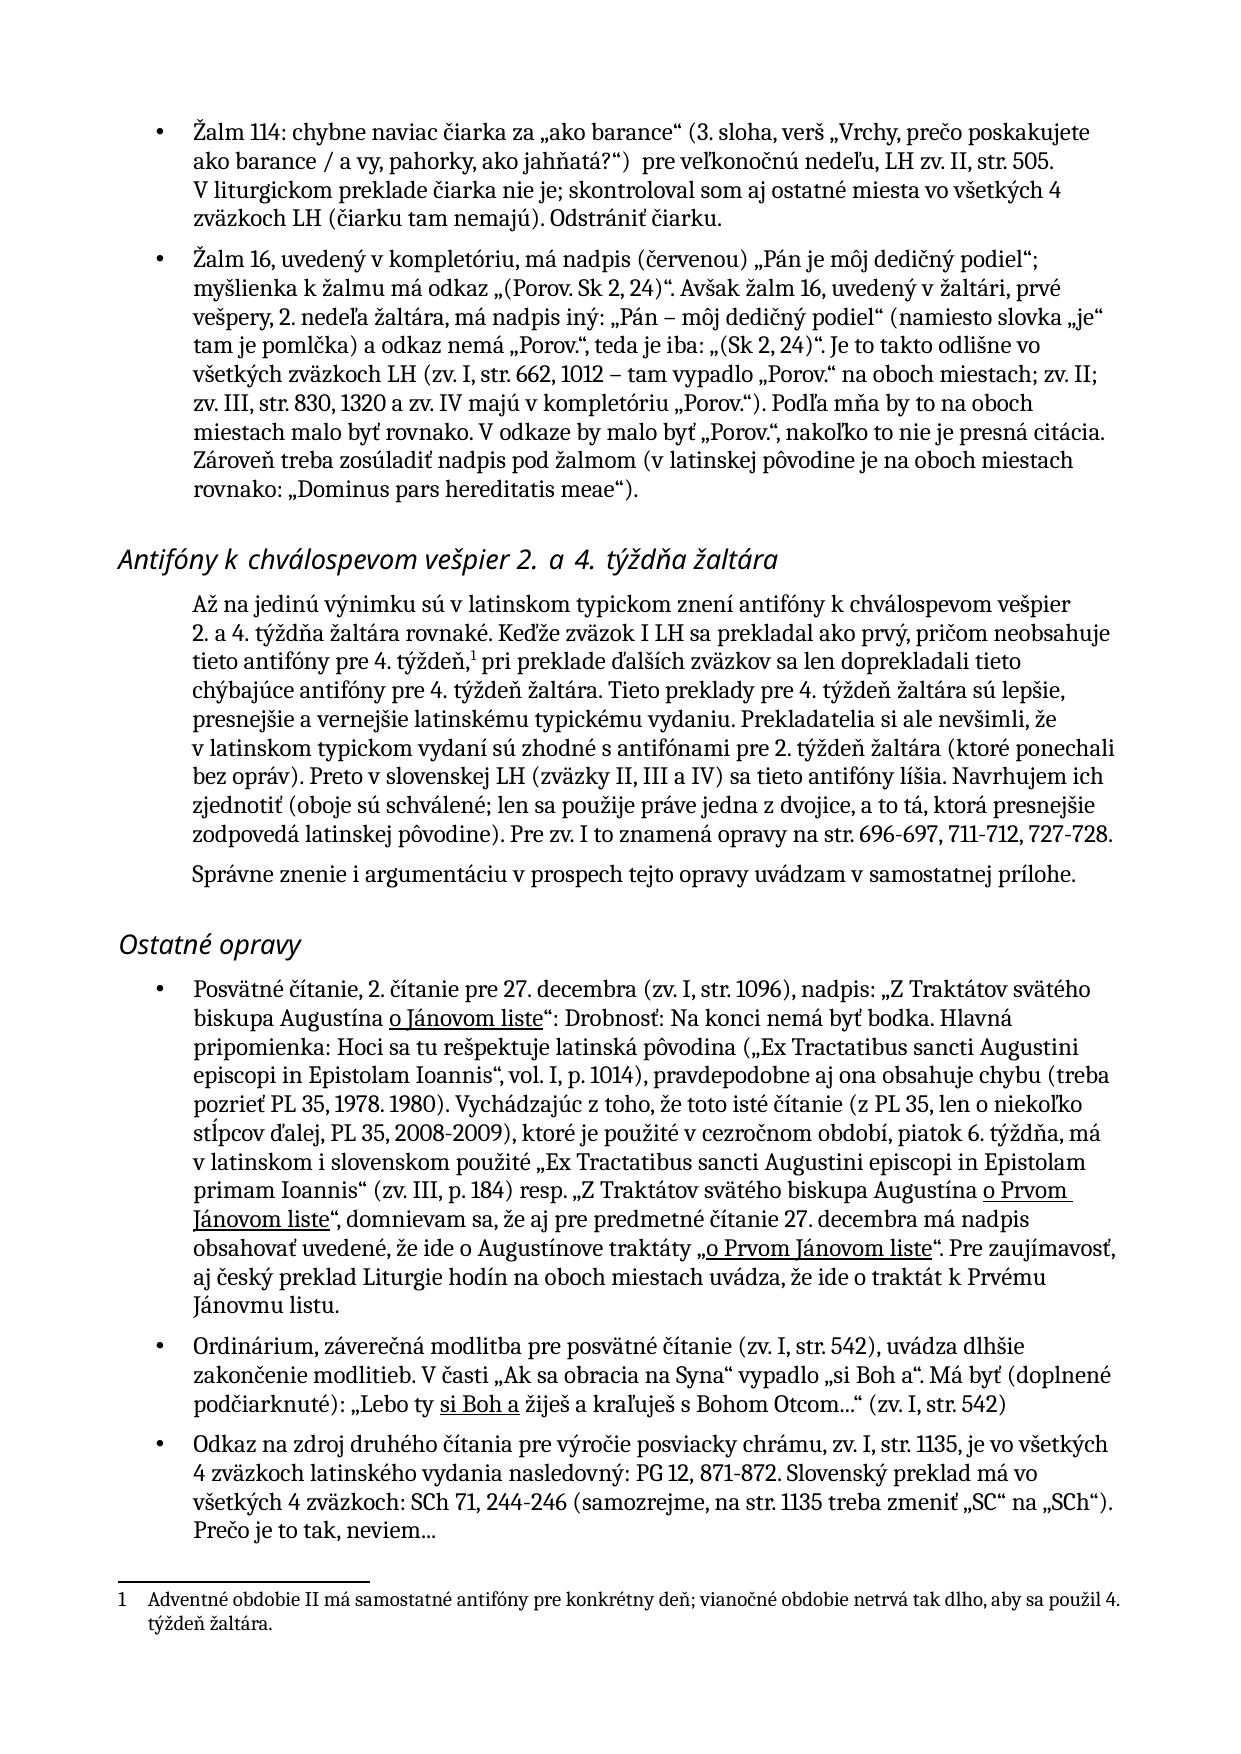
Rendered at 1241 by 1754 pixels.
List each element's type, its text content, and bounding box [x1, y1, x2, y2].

list Žalm 16, uvedený v kompletóriu, má nadpis (červenou) „Pán je môj dedičný podiel“; myšlienka k žalmu má odkaz „(Porov. Sk 2, 24)“. Avšak žalm 16, uvedený v žaltári, prvé vešpery, 2. nedeľa žaltára, má nadpis iný: „Pán – môj dedičný podiel“ (namiesto slovka „je“ tam je pomlčka) a odkaz nemá „Porov.“, teda je iba: „(Sk 2, 24)“. Je to takto odlišne vo všetkých zväzkoch LH (zv. I, str. 662, 1012 – tam vypadlo „Porov.“ na oboch miestach; zv. II; zv. III, str. 830, 1320 a zv. IV majú v kompletóriu „Porov.“). Podľa mňa by to na oboch miestach malo byť rovnako. V odkaze by malo byť „Porov.“, nakoľko to nie je presná citácia. Zároveň treba zosúladiť nadpis pod žalmom (v latinskej pôvodine je na oboch miestach rovnako: „Dominus pars hereditatis meae“). [156, 245, 1122, 504]
text Až na jedinú výnimku sú v latinskom typickom znení antifóny k chválospevom vešpier 2. a 4. týždňa žaltára rovnaké. Keďže zväzok I LH sa prekladal ako prvý, pričom neobsahuje tieto antifóny pre 4. týždeň, pri preklade ďalších zväzkov sa len doprekladali tieto chýbajúce antifóny pre 4. týždeň žaltára. Tieto preklady pre 4. týždeň žaltára sú lepšie, presnejšie a vernejšie latinskému typickému vydaniu. Prekladatelia si ale nevšimli, že v latinskom typickom vydaní sú zhodné s antifónami pre 2. týždeň žaltára (ktoré ponechali bez opráv). Preto v slovenskej LH (zväzky II, III a IV) sa tieto antifóny líšia. Navrhujem ich zjednotiť (oboje sú schválené; len sa použije práve jedna z dvojice, a to tá, ktorá presnejšie zodpovedá latinskej pôvodine). Pre zv. I to znamená opravy na str. 696-697, 711-712, 727-728. [192, 590, 1122, 848]
list Posvätné čítanie, 2. čítanie pre 27. decembra (zv. I, str. 1096), nadpis: „Z Traktátov svätého biskupa Augustína o Jánovom liste“: Drobnosť: Na konci nemá byť bodka. Hlavná pripomienka: Hoci sa tu rešpektuje latinská pôvodina („Ex Tractatibus sancti Augustini episcopi in Epistolam Ioannis“, vol. I, p. 1014), pravdepodobne aj ona obsahuje chybu (treba pozrieť PL 35, 1978. 1980). Vychádzajúc z toho, že toto isté čítanie (z PL 35, len o niekoľko stĺpcov ďalej, PL 35, 2008-2009), ktoré je použité v cezročnom období, piatok 6. týždňa, má v latinskom i slovenskom použité „Ex Tractatibus sancti Augustini episcopi in Epistolam primam Ioannis“ (zv. III, p. 184) resp. „Z Traktátov svätého biskupa Augustína o Prvom Jánovom liste“, domnievam sa, že aj pre predmetné čítanie 27. decembra má nadpis obsahovať uvedené, že ide o Augustínove traktáty „o Prvom Jánovom liste“. Pre zaujímavosť, aj český preklad Liturgie hodín na oboch miestach uvádza, že ide o traktát k Prvému Jánovmu listu. [156, 975, 1122, 1320]
text Adventné obdobie II má samostatné antifóny pre konkrétny deň; vianočné obdobie netrvá tak dlho, aby sa použil 4. týždeň žaltára. [118, 1588, 1122, 1636]
list Žalm 114: chybne naviac čiarka za „ako barance“ (3. sloha, verš „Vrchy, prečo poskakujete ako barance / a vy, pahorky, ako jahňatá?“) pre veľkonočnú nedeľu, LH zv. II, str. 505. V liturgickom preklade čiarka nie je; skontroloval som aj ostatné miesta vo všetkých 4 zväzkoch LH (čiarku tam nemajú). Odstrániť čiarku. [156, 118, 1122, 233]
text Správne znenie i argumentáciu v prospech tejto opravy uvádzam v samostatnej prílohe. [192, 860, 1122, 889]
list Ordinárium, záverečná modlitba pre posvätné čítanie (zv. I, str. 542), uvádza dlhšie zakončenie modlitieb. V časti „Ak sa obracia na Syna“ vypadlo „si Boh a“. Má byť (doplnené podčiarknuté): „Lebo ty si Boh a žiješ a kraľuješ s Bohom Otcom...“ (zv. I, str. 542) [156, 1332, 1122, 1418]
list Odkaz na zdroj druhého čítania pre výročie posviacky chrámu, zv. I, str. 1135, je vo všetkých 4 zväzkoch latinského vydania nasledovný: PG 12, 871-872. Slovenský preklad má vo všetkých 4 zväzkoch: SCh 71, 244-246 (samozrejme, na str. 1135 treba zmeniť „SC“ na „SCh“). Prečo je to tak, neviem... [156, 1430, 1122, 1545]
subtitle Antifóny k chválospevom vešpier 2. a 4. týždňa žaltára [118, 540, 1122, 577]
subtitle Ostatné opravy [118, 926, 1122, 963]
